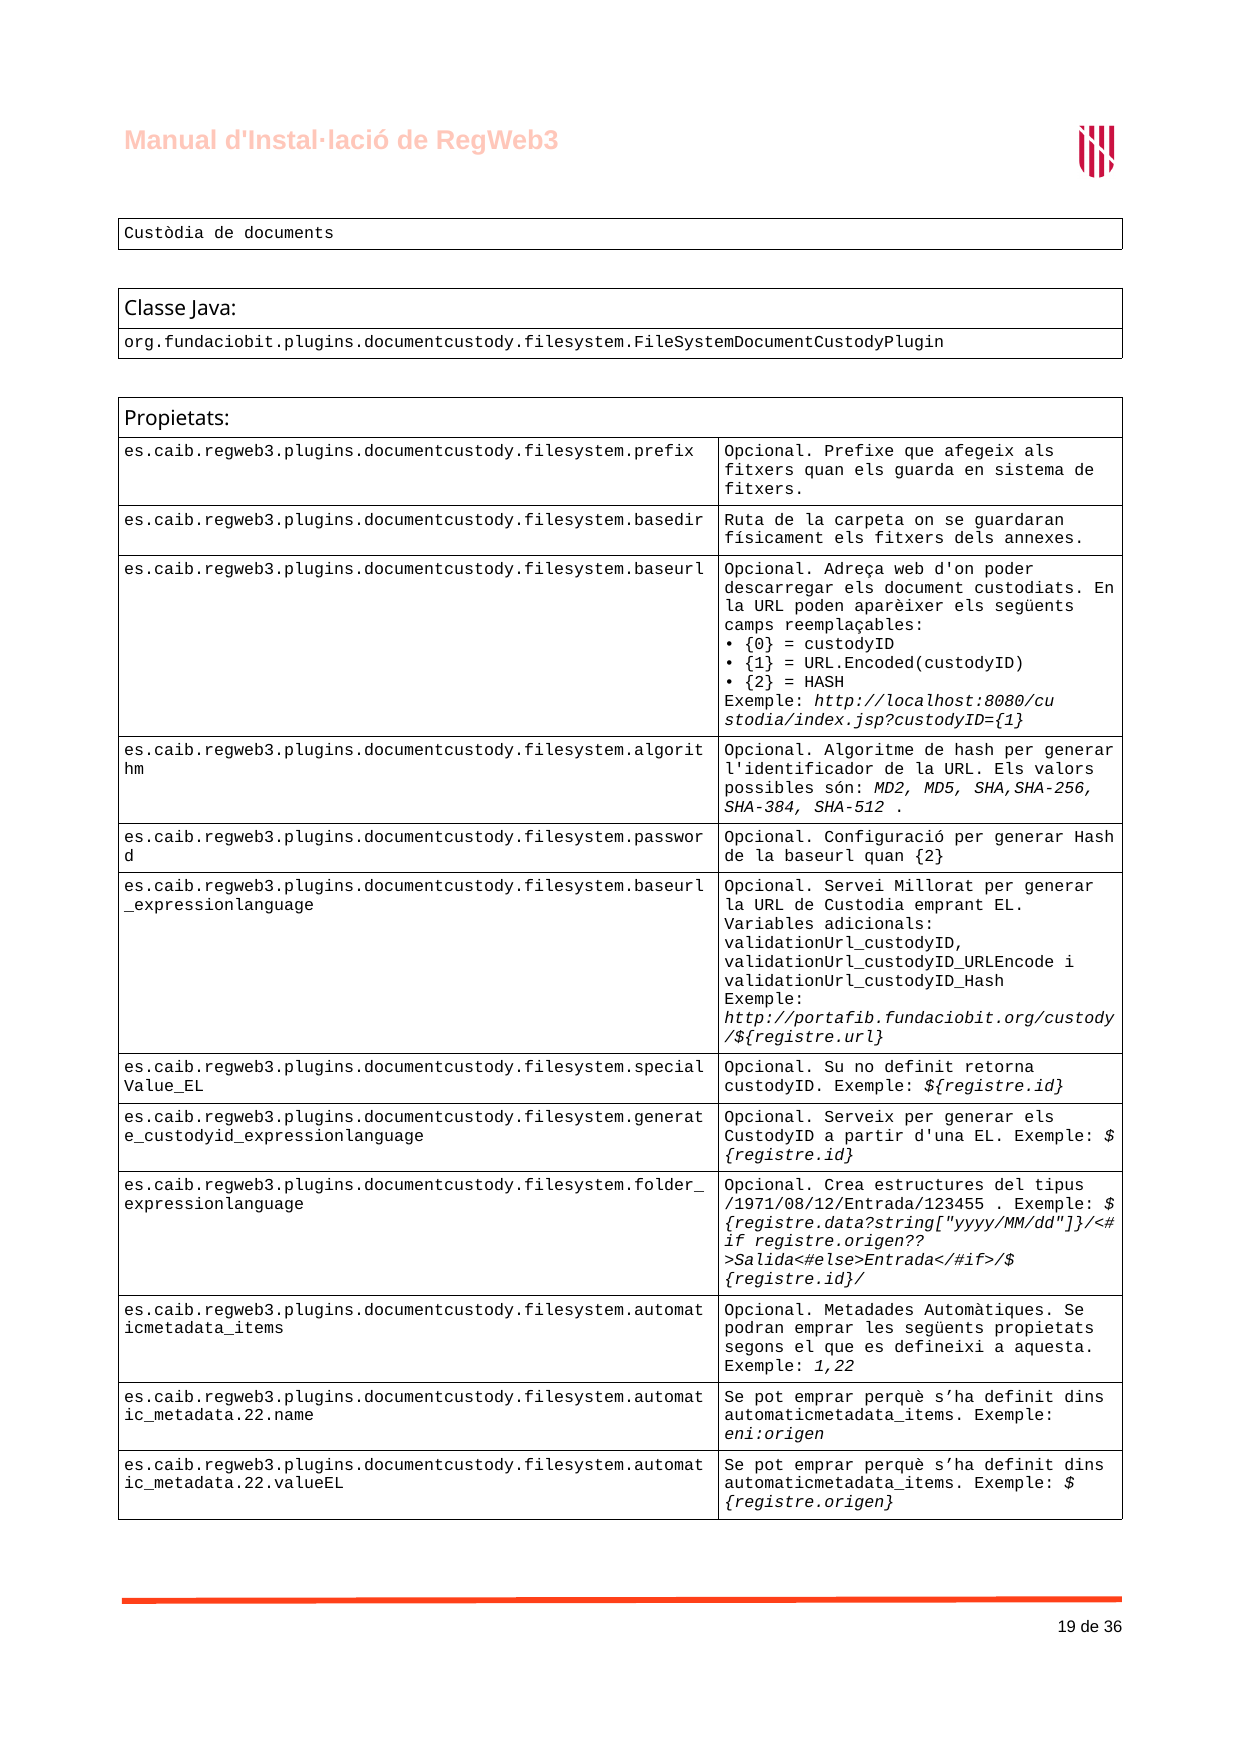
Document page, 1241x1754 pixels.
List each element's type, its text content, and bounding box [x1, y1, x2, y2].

table_cell es.caib.regweb3.plugins.documentcustody.filesystem.password [119, 824, 718, 872]
table_cell Opcional. Prefixe que afegeix als fitxers quan els guarda en sistema de fitxers. [719, 438, 1122, 505]
table_header Propietats: [119, 398, 1122, 437]
table_cell Opcional. Configuració per generar Hash de la baseurl quan {2} [719, 824, 1122, 872]
table_cell es.caib.regweb3.plugins.documentcustody.filesystem.basedir [119, 506, 718, 554]
table_cell es.caib.regweb3.plugins.documentcustody.filesystem.algorithm [119, 737, 718, 823]
table_cell es.caib.regweb3.plugins.documentcustody.filesystem.automatic_metadata.22.valueEL [119, 1451, 718, 1518]
table_cell org.fundaciobit.plugins.documentcustody.filesystem.FileSystemDocumentCustodyPlugin [119, 329, 1122, 358]
table_cell Opcional. Servei Millorat per generar la URL de Custodia emprant EL. Variables adicionals: validationUrl_custodyID, validationUrl_custodyID_URLEncode i validationUrl_custodyID_Hash Exemple: http://portafib.fundaciobit.org/custody/${registre.url} [719, 873, 1122, 1053]
picture [1076, 123, 1117, 179]
table_cell es.caib.regweb3.plugins.documentcustody.filesystem.baseurl [119, 556, 718, 736]
table_cell es.caib.regweb3.plugins.documentcustody.filesystem.automaticmetadata_items [119, 1296, 718, 1382]
table_cell Custòdia de documents [119, 219, 1122, 249]
table_cell es.caib.regweb3.plugins.documentcustody.filesystem.generate_custodyid_expressionlanguage [119, 1104, 718, 1171]
table_cell es.caib.regweb3.plugins.documentcustody.filesystem.automatic_metadata.22.name [119, 1383, 718, 1450]
table_cell Opcional. Adreça web d'on poder descarregar els document custodiats. En la URL poden aparèixer els següents camps reemplaçables: • {0} = custodyID • {1} = URL.Encoded(custodyID) • {2} = HASH Exemple: http://localhost:8080/cu stodia/index.jsp?custodyID={1} [719, 556, 1122, 736]
table_cell Opcional. Algoritme de hash per generar l'identificador de la URL. Els valors possibles són: MD2, MD5, SHA,SHA-256, SHA-384, SHA-512 . [719, 737, 1122, 823]
table_cell Opcional. Su no definit retorna custodyID. Exemple: ${registre.id} [719, 1054, 1122, 1102]
table_cell es.caib.regweb3.plugins.documentcustody.filesystem.baseurl_expressionlanguage [119, 873, 718, 1053]
table_cell Opcional. Serveix per generar els CustodyID a partir d'una EL. Exemple: ${registre.id} [719, 1104, 1122, 1171]
table_cell es.caib.regweb3.plugins.documentcustody.filesystem.prefix [119, 438, 718, 505]
table_cell Opcional. Metadades Automàtiques. Se podran emprar les següents propietats segons el que es defineixi a aquesta. Exemple: 1,22 [719, 1296, 1122, 1382]
table_cell Opcional. Crea estructures del tipus /1971/08/12/Entrada/123455 . Exemple: ${registre.data?string["yyyy/MM/dd"]}/<#if registre.origen??>Salida<#else>Entrada</#if>/${registre.id}/ [719, 1172, 1122, 1295]
table_cell Se pot emprar perquè s’ha definit dins automaticmetadata_items. Exemple: ${registre.origen} [719, 1451, 1122, 1518]
table_cell Se pot emprar perquè s’ha definit dins automaticmetadata_items. Exemple: eni:origen [719, 1383, 1122, 1450]
table_cell es.caib.regweb3.plugins.documentcustody.filesystem.specialValue_EL [119, 1054, 718, 1102]
table_cell Ruta de la carpeta on se guardaran físicament els fitxers dels annexes. [719, 506, 1122, 554]
table_header Classe Java: [119, 289, 1122, 328]
table_cell es.caib.regweb3.plugins.documentcustody.filesystem.folder_expressionlanguage [119, 1172, 718, 1295]
